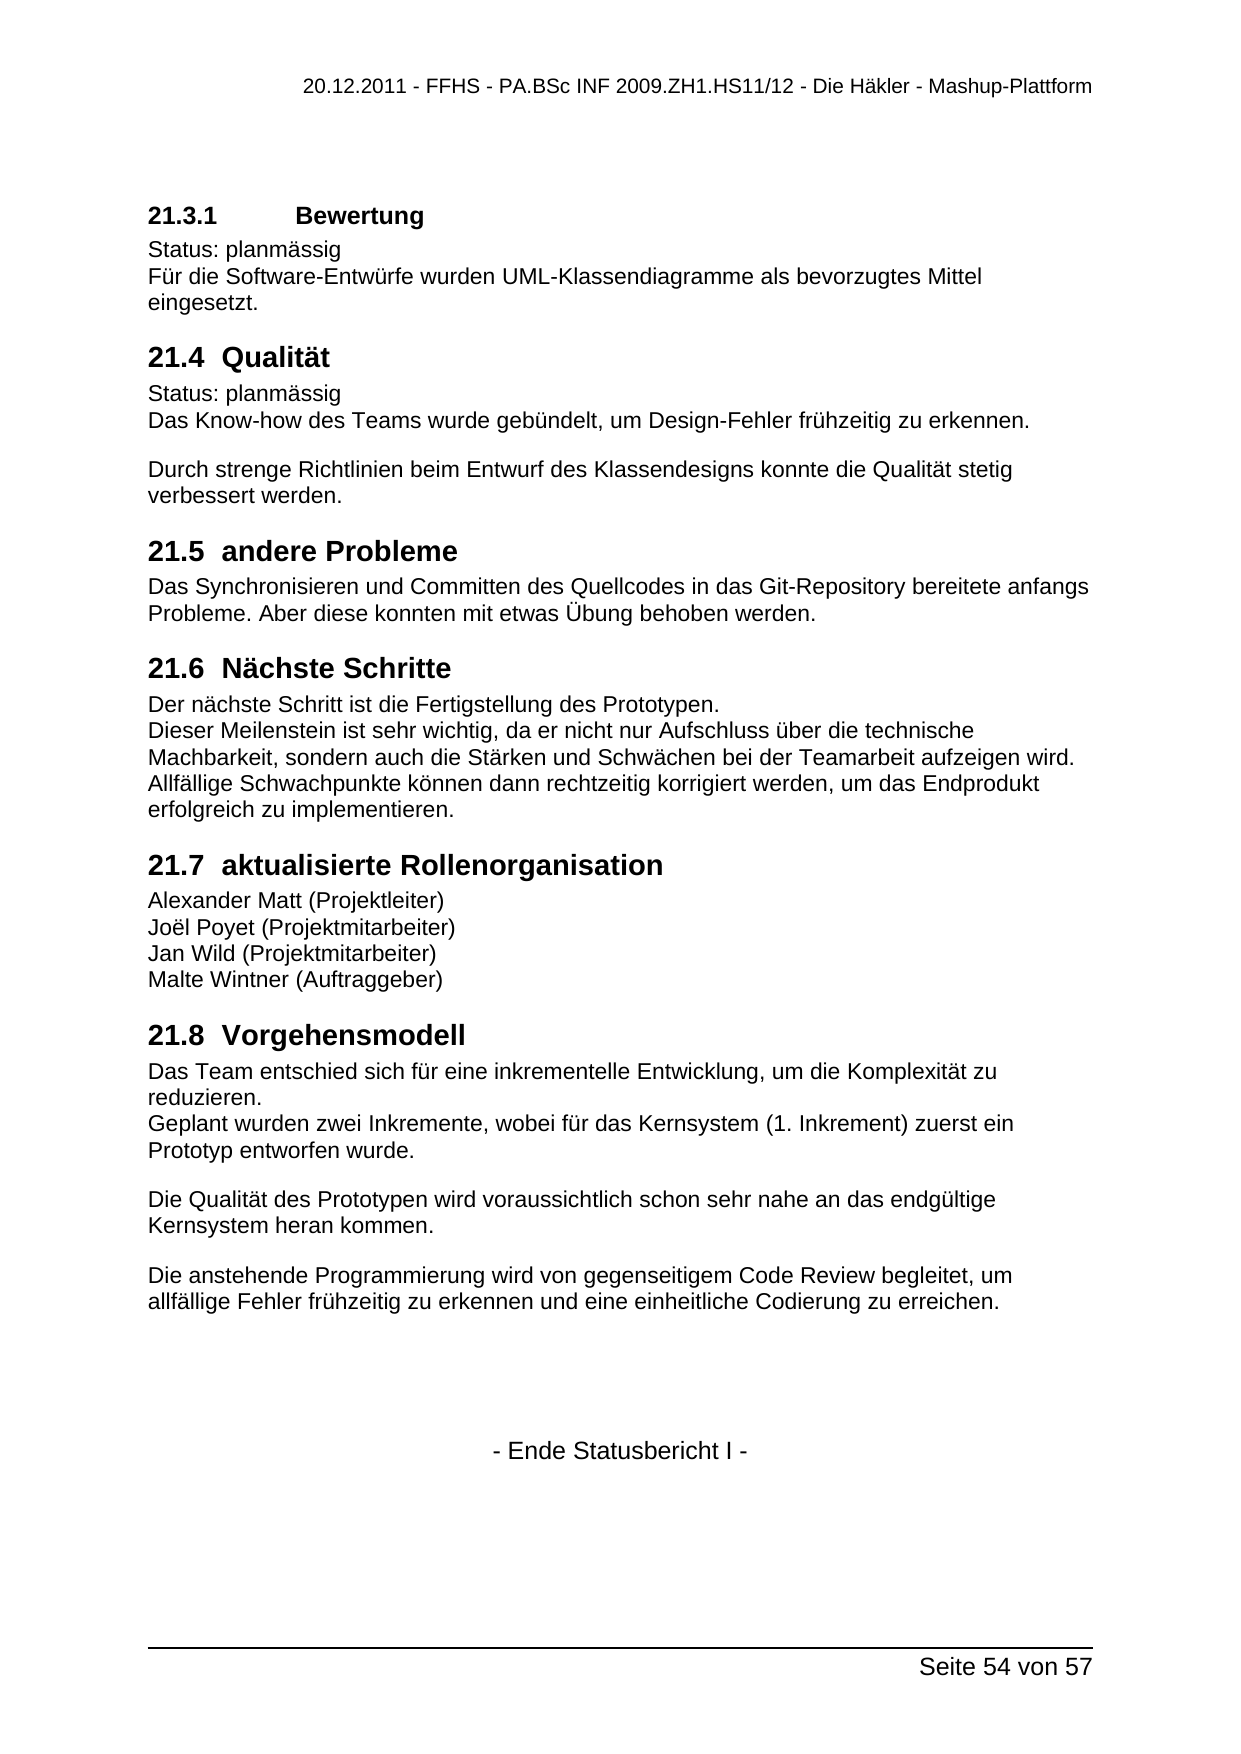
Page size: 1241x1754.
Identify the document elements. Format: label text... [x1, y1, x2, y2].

text Status: planmässig Für die Software-Entwürfe wurden UML-Klassendiagramme als bevorzugtes Mittel eingesetzt. [148, 236, 1093, 315]
subtitle Vorgehensmodell [148, 1018, 1093, 1051]
text Alexander Matt (Projektleiter) Joël Poyet (Projektmitarbeiter) Jan Wild (Projektmitarbeiter) Malte Wintner (Auftraggeber) [148, 887, 1093, 993]
text Das Team entschied sich für eine inkrementelle Entwicklung, um die Komplexität zu reduzieren. Geplant wurden zwei Inkremente, wobei für das Kernsystem (1. Inkrement) zuerst ein Prototyp entworfen wurde. [148, 1058, 1093, 1163]
text Der nächste Schritt ist die Fertigstellung des Prototypen. Dieser Meilenstein ist sehr wichtig, da er nicht nur Aufschluss über die technische Machbarkeit, sondern auch die Stärken und Schwächen bei der Teamarbeit aufzeigen wird. Allfällige Schwachpunkte können dann rechtzeitig korrigiert werden, um das Endprodukt erfolgreich zu implementieren. [148, 691, 1093, 823]
subtitle Qualität [148, 340, 1093, 374]
text Die Qualität des Prototypen wird voraussichtlich schon sehr nahe an das endgültige Kernsystem heran kommen. [148, 1186, 1093, 1239]
subtitle Bewertung [148, 201, 1093, 230]
subtitle andere Probleme [148, 533, 1093, 567]
text Die anstehende Programmierung wird von gegenseitigem Code Review begleitet, um allfällige Fehler frühzeitig zu erkennen und eine einheitliche Codierung zu erreichen. [148, 1262, 1093, 1314]
text - Ende Statusbericht I - [148, 1436, 1093, 1464]
text Das Synchronisieren und Committen des Quellcodes in das Git-Repository bereitete anfangs Probleme. Aber diese konnten mit etwas Übung behoben werden. [148, 573, 1093, 626]
subtitle aktualisierte Rollenorganisation [148, 848, 1093, 881]
text Durch strenge Richtlinien beim Entwurf des Klassendesigns konnte die Qualität stetig verbessert werden. [148, 456, 1093, 508]
subtitle Nächste Schritte [148, 651, 1093, 684]
text Status: planmässig Das Know-how des Teams wurde gebündelt, um Design-Fehler frühzeitig zu erkennen. [148, 380, 1093, 433]
